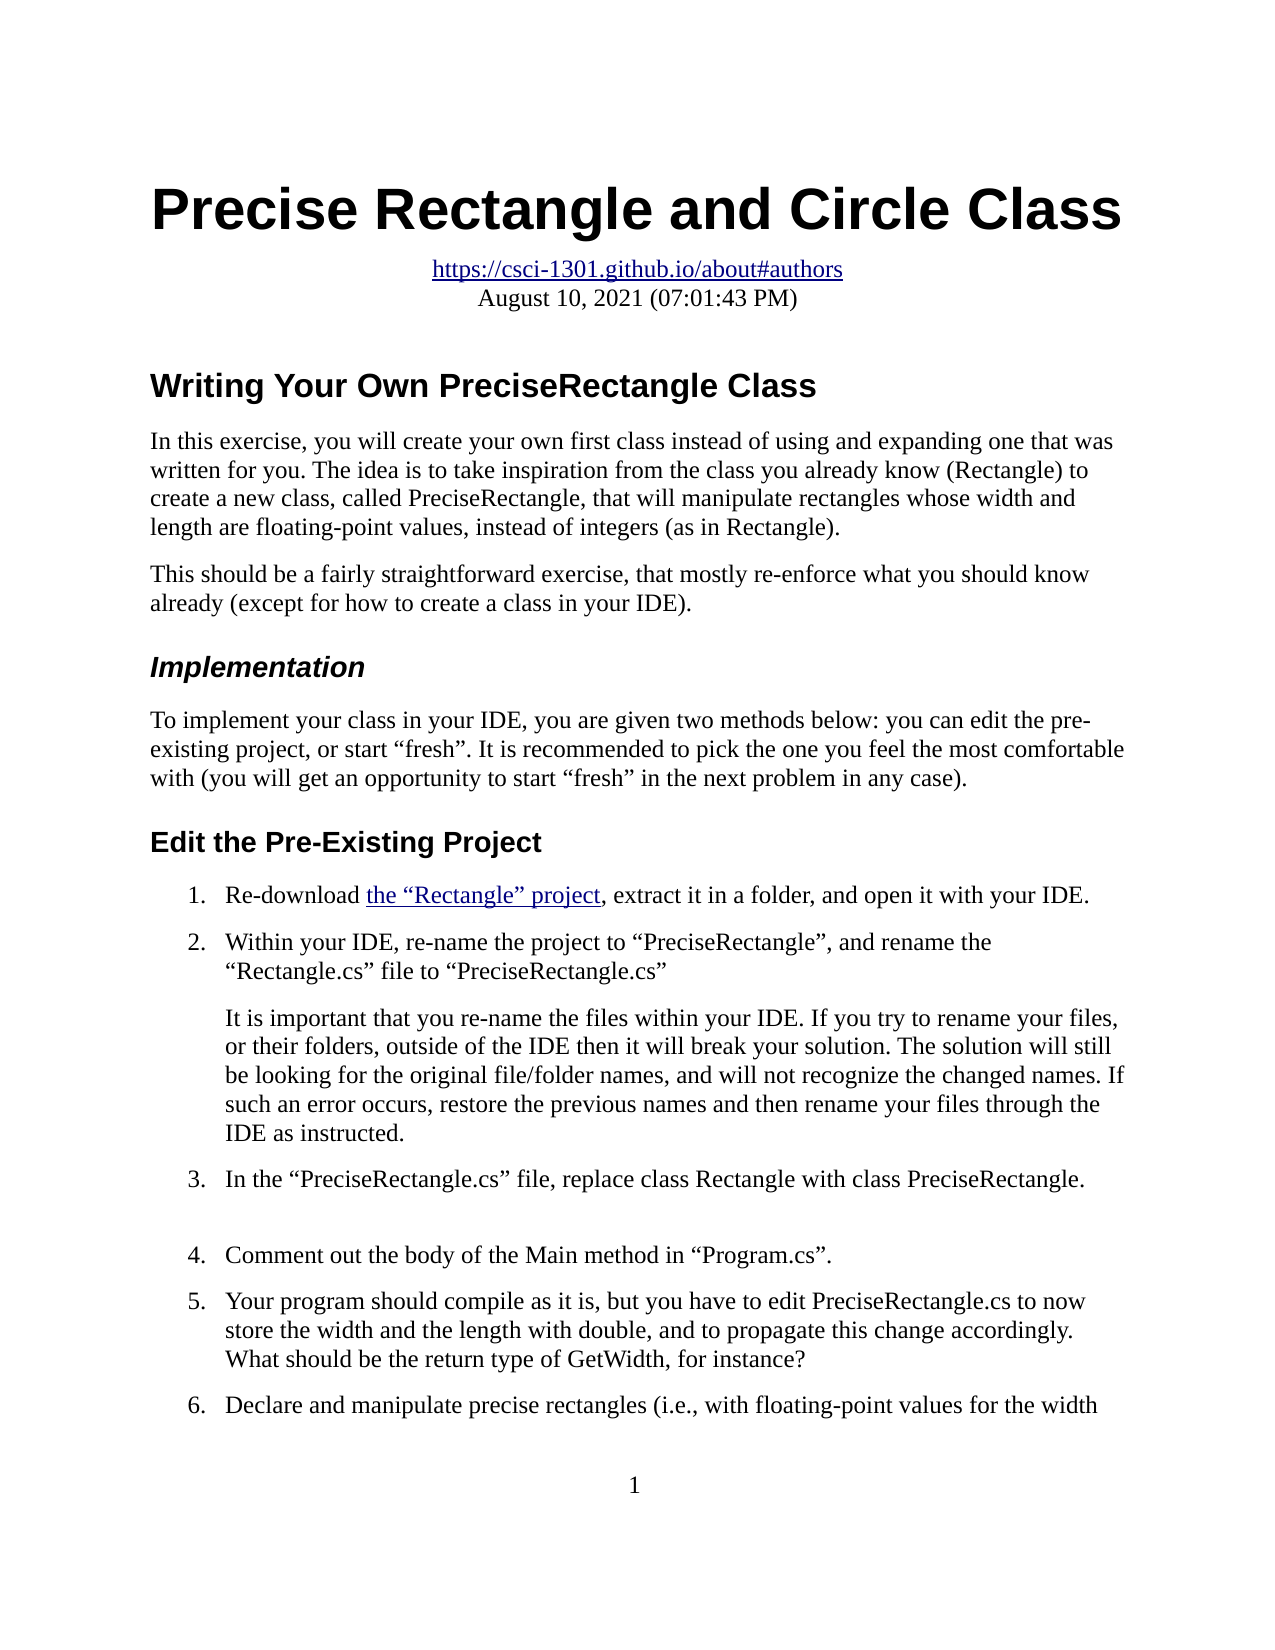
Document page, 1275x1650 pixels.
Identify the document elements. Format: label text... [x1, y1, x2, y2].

title Precise Rectangle and Circle Class [150, 175, 1125, 242]
list Re-download the “Rectangle” project, extract it in a folder, and open it with your IDE. [187, 881, 1125, 909]
subtitle Writing Your Own PreciseRectangle Class [150, 366, 1125, 404]
subtitle Edit the Pre-Existing Project [150, 826, 1125, 859]
list It is important that you re-name the files within your IDE. If you try to rename your files, or their folders, outside of the IDE then it will break your solution. The solution will still be looking for the original file/folder names, and will not recognize the changed names. If such an error occurs, restore the previous names and then rename your files through the IDE as instructed. [187, 1003, 1125, 1146]
list Declare and manipulate precise rectangles (i.e., with floating-point values for the width [187, 1391, 1125, 1419]
text August 10, 2021 (07:01:43 PM) [150, 283, 1125, 312]
list In the “PreciseRectangle.cs” file, replace class Rectangle with class PreciseRectangle. [187, 1164, 1125, 1222]
text In this exercise, you will create your own first class instead of using and expanding one that was written for you. The idea is to take inspiration from the class you already know (Rectangle) to create a new class, called PreciseRectangle, that will manipulate rectangles whose width and length are floating-point values, instead of integers (as in Rectangle). [150, 426, 1125, 541]
subtitle Implementation [150, 650, 1125, 684]
list Within your IDE, re-name the project to “PreciseRectangle”, and rename the “Rectangle.cs” file to “PreciseRectangle.cs” [187, 927, 1125, 985]
text To implement your class in your IDE, you are given two methods below: you can edit the pre-existing project, or start “fresh”. It is recommended to pick the one you feel the most comfortable with (you will get an opportunity to start “fresh” in the next problem in any case). [150, 705, 1125, 792]
text This should be a fairly straightforward exercise, that mostly re-enforce what you should know already (except for how to create a class in your IDE). [150, 559, 1125, 616]
list Comment out the body of the Main method in “Program.cs”. [187, 1240, 1125, 1268]
list Your program should compile as it is, but you have to edit PreciseRectangle.cs to now store the width and the length with double, and to propagate this change accordingly. What should be the return type of GetWidth, for instance? [187, 1286, 1125, 1373]
text https://csci-1301.github.io/about#authors [150, 254, 1125, 283]
